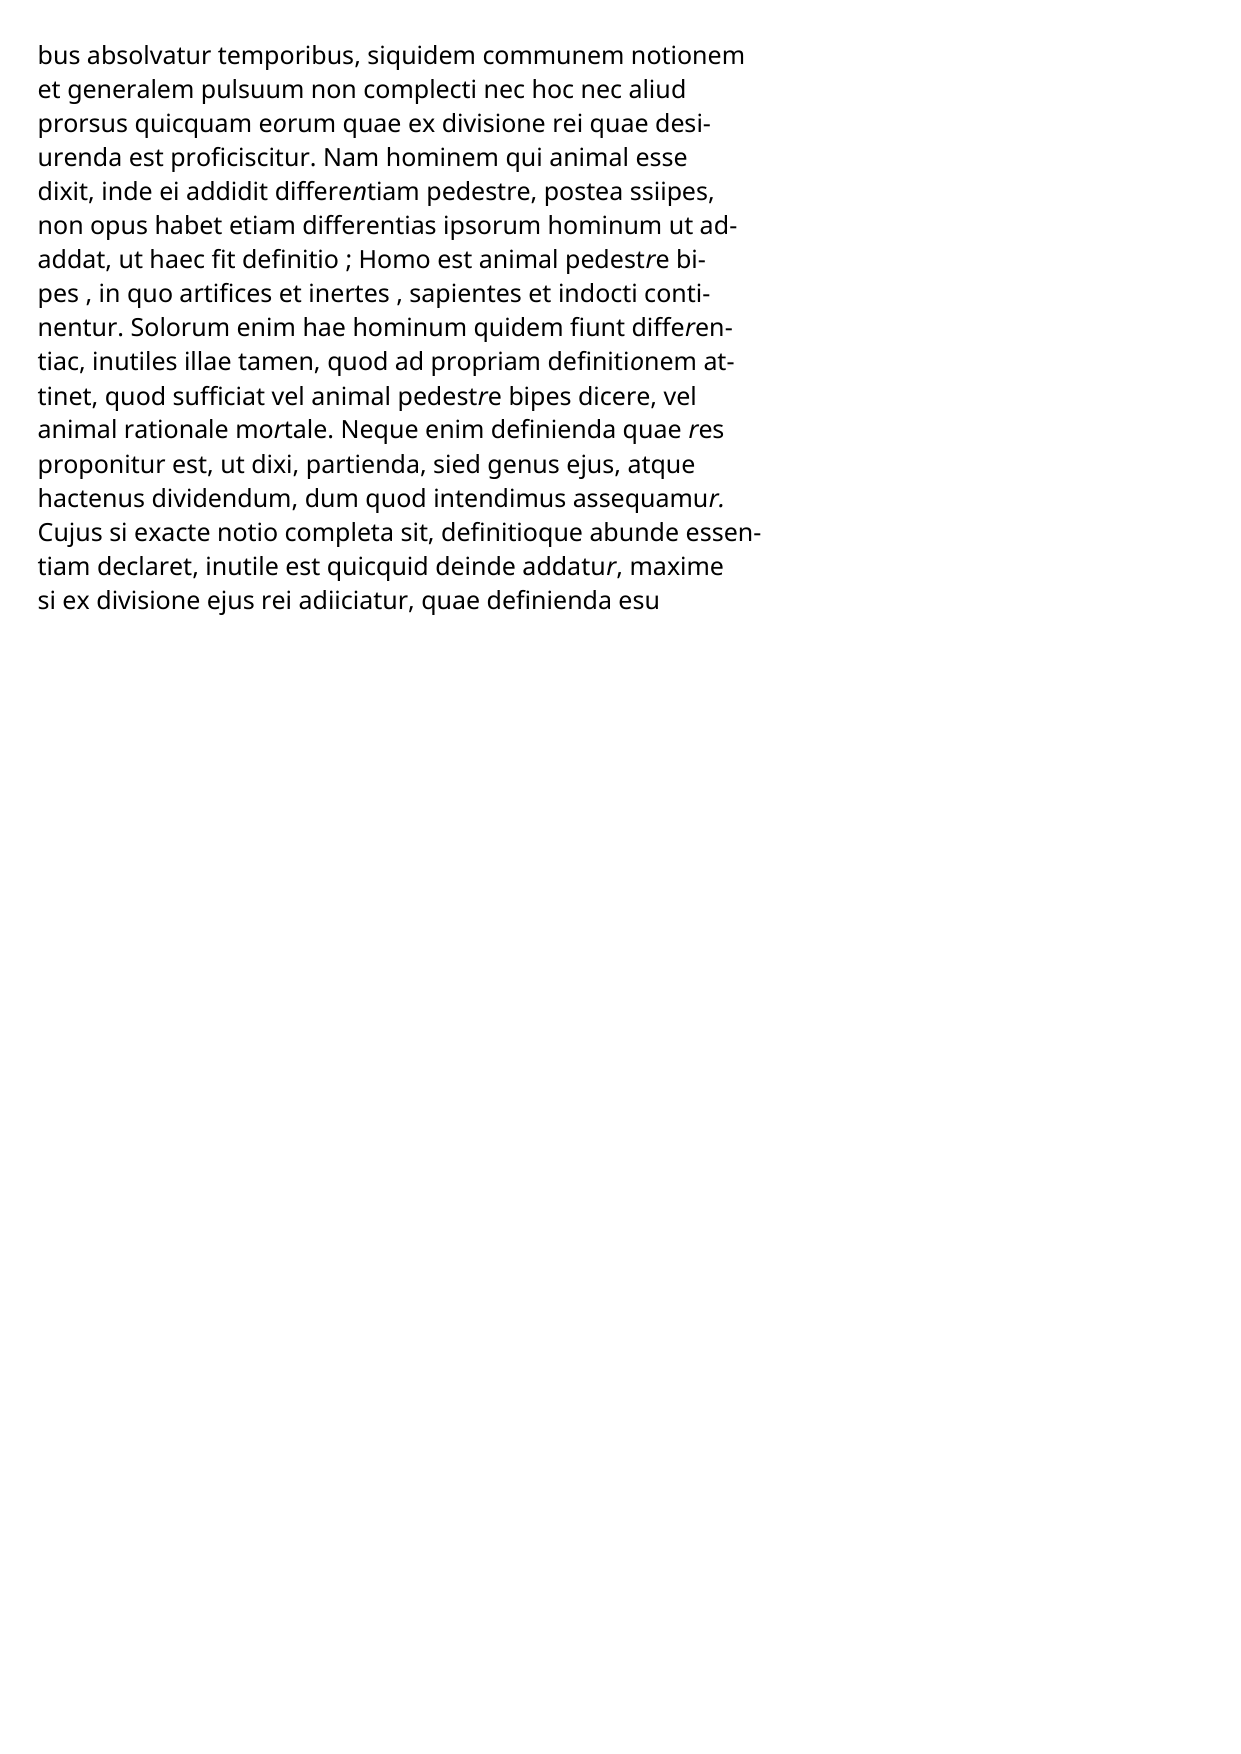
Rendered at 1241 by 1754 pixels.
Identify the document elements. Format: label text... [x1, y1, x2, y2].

text bus absolvatur temporibus, siquidem communem notionem et generalem pulsuum non complecti nec hoc nec aliud prorsus quicquam eorum quae ex divisione rei quae desi- urenda est proficiscitur. Nam hominem qui animal esse dixit, inde ei addidit differentiam pedestre, postea ssiipes, non opus habet etiam differentias ipsorum hominum ut ad- addat, ut haec fit definitio ; Homo est animal pedestre bi- pes , in quo artifices et inertes , sapientes et indocti conti- nentur. Solorum enim hae hominum quidem fiunt differen- tiac, inutiles illae tamen, quod ad propriam definitionem at- tinet, quod sufficiat vel animal pedestre bipes dicere, vel animal rationale mortale. Neque enim definienda quae res proponitur est, ut dixi, partienda, sied genus ejus, atque hactenus dividendum, dum quod intendimus assequamur. Cujus si exacte notio completa sit, definitioque abunde essen- tiam declaret, inutile est quicquid deinde addatur, maxime si ex divisione ejus rei adiiciatur, quae definienda esu [37, 37, 1203, 617]
